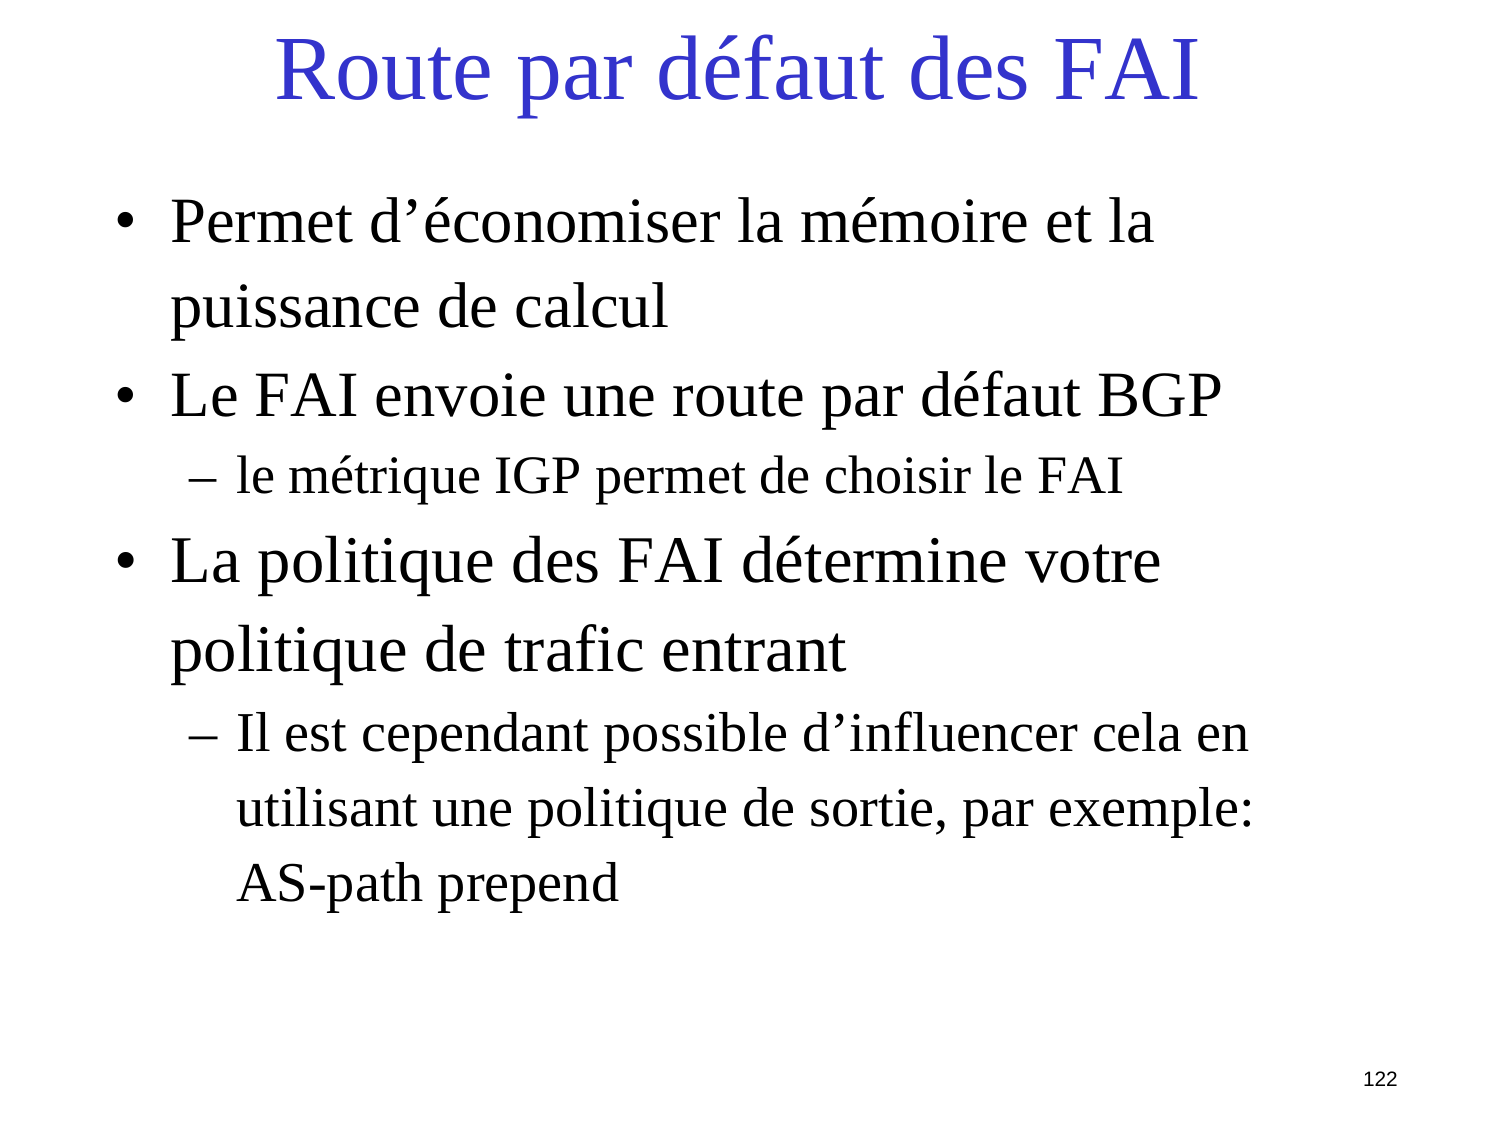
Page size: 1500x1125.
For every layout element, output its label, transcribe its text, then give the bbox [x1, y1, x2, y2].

list Permet d’économiser la mémoire et la puissance de calcul Le FAI envoie une route par défaut BGP le métrique IGP permet de choisir le FAI La politique des FAI détermine votre politique de trafic entrant Il est cependant possible d’influencer cela en utilisant une politique de sortie, par exemple: AS-path prepend [99, 162, 1375, 1063]
title Route par défaut des FAI [112, 0, 1388, 163]
